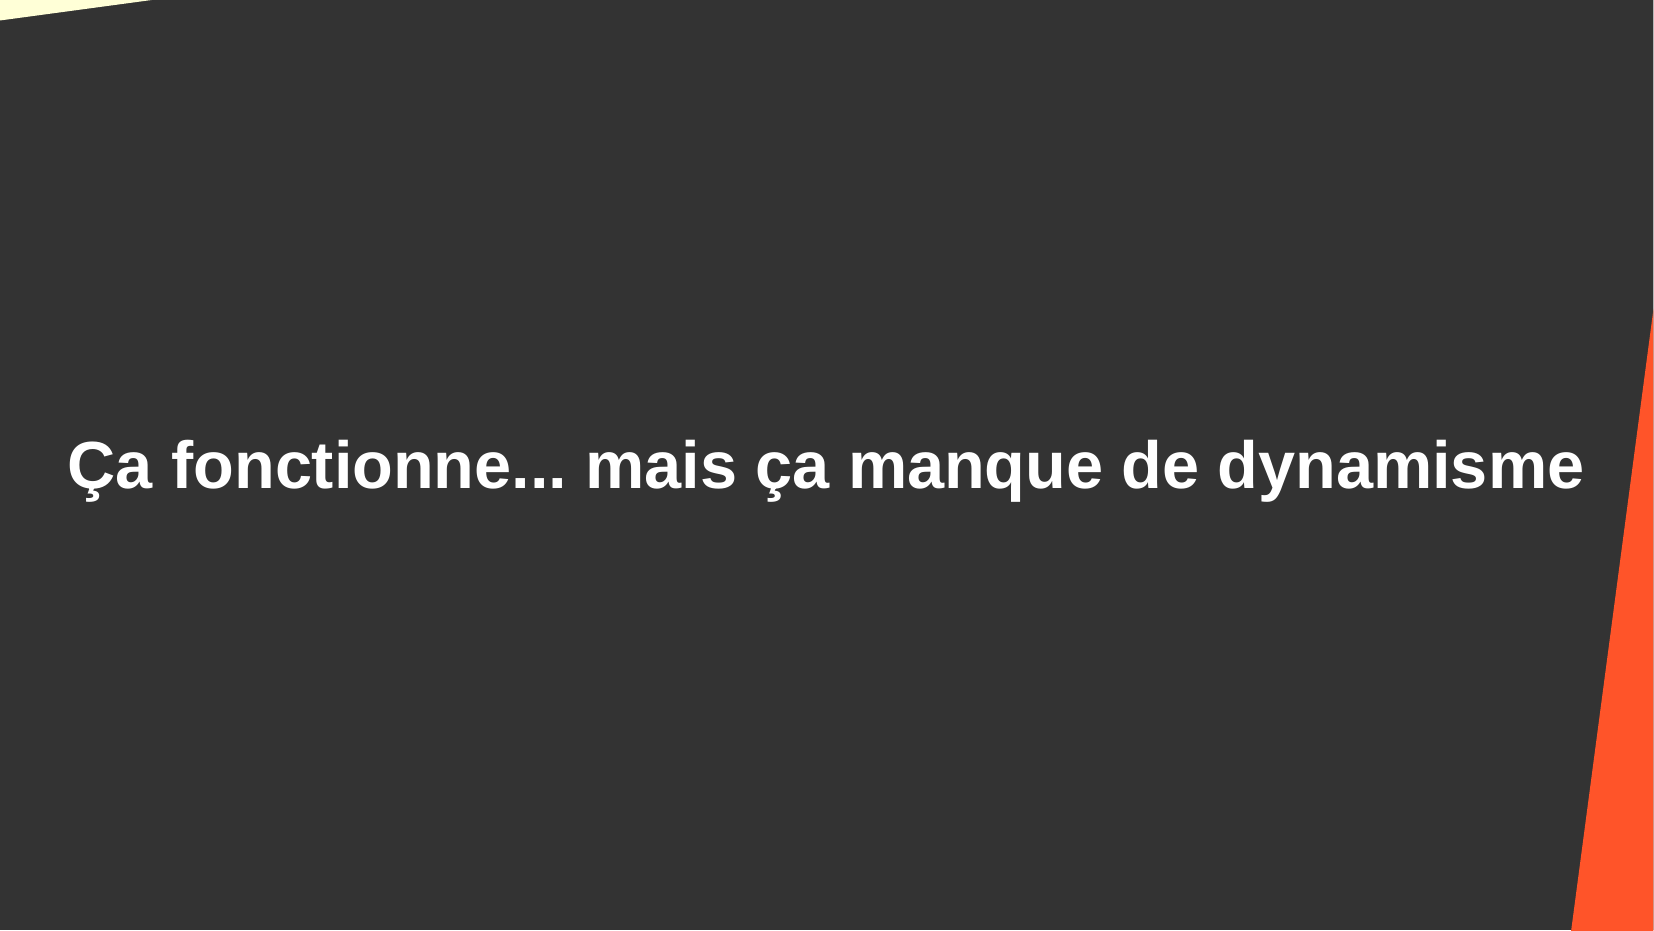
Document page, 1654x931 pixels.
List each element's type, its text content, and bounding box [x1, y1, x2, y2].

text_box Ça fonctionne... mais ça manque de dynamisme [23, 420, 1630, 510]
text_box [1571, 304, 1654, 931]
text_box [0, 0, 152, 21]
